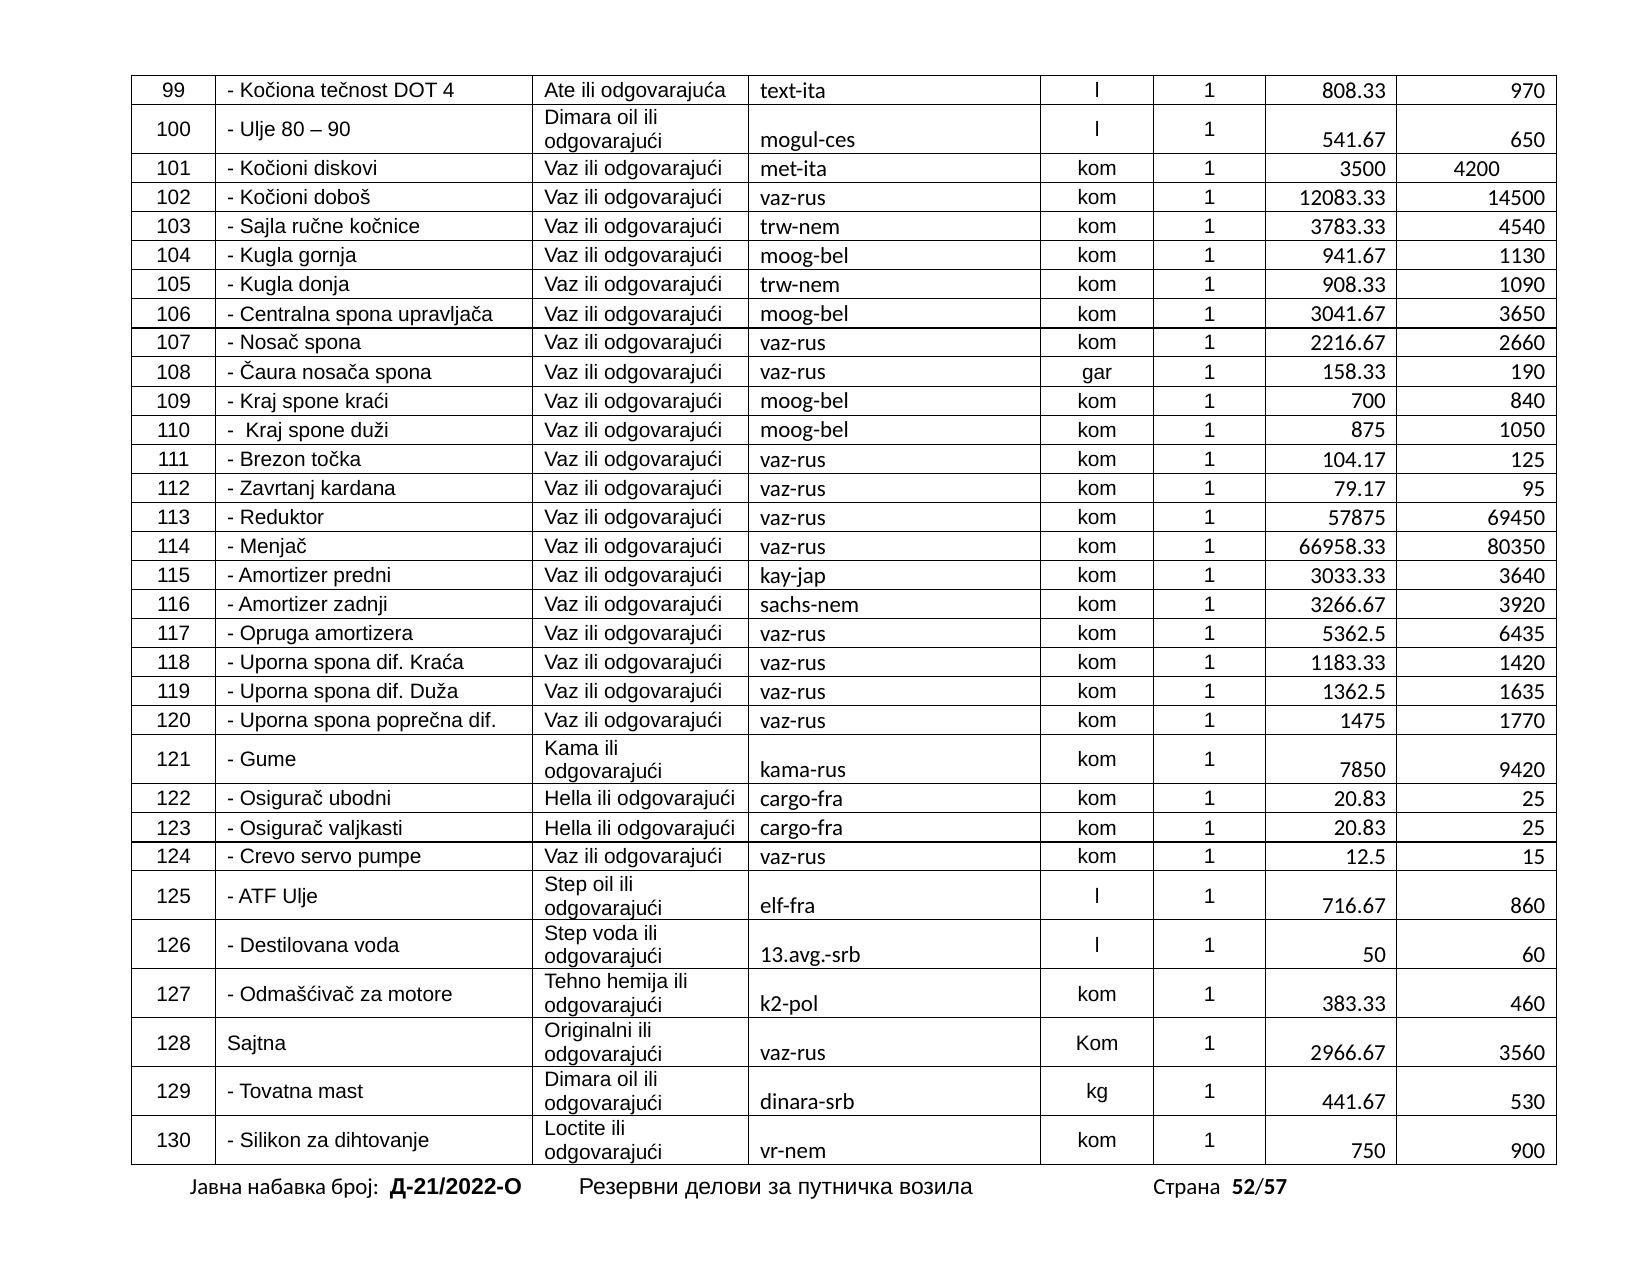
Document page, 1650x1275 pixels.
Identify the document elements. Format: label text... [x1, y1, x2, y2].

table_cell Vaz ili odgovarajući [533, 503, 748, 531]
table_cell kom [1041, 532, 1153, 560]
table_cell 1 [1154, 503, 1265, 531]
table_cell 100 [132, 105, 215, 153]
table_cell Vaz ili odgovarajući [533, 270, 748, 298]
table_cell 4200 [1397, 154, 1556, 182]
table_cell vaz-rus [749, 648, 1040, 676]
table_cell Vaz ili odgovarajući [533, 590, 748, 618]
table_cell Vaz ili odgovarajući [533, 212, 748, 240]
table_cell 114 [132, 532, 215, 560]
table_cell 1362.5 [1266, 677, 1396, 705]
table_cell - Amortizer zadnji [216, 590, 532, 618]
table_cell - Zavrtanj kardana [216, 474, 532, 502]
table_cell 2216.67 [1266, 329, 1396, 356]
table_cell - Destilovana voda [216, 920, 532, 968]
table_cell Originalni ili odgovarajući [533, 1018, 748, 1066]
table_cell 123 [132, 813, 215, 841]
table_cell moog-bel [749, 299, 1040, 327]
table_cell kom [1041, 387, 1153, 414]
table_cell kom [1041, 270, 1153, 298]
table_cell 1 [1154, 1018, 1265, 1066]
table_cell 1 [1154, 969, 1265, 1017]
table_cell l [1041, 105, 1153, 153]
table_cell 700 [1266, 387, 1396, 414]
table_cell 1635 [1397, 677, 1556, 705]
table_cell 1 [1154, 387, 1265, 414]
table_cell 383.33 [1266, 969, 1396, 1017]
table_cell - Odmašćivač za motore [216, 969, 532, 1017]
table_cell l [1041, 871, 1153, 919]
table_cell vaz-rus [749, 329, 1040, 356]
table_cell 1 [1154, 706, 1265, 734]
table_cell 104.17 [1266, 445, 1396, 473]
table_cell 1 [1154, 154, 1265, 182]
table_cell trw-nem [749, 212, 1040, 240]
table_cell met-ita [749, 154, 1040, 182]
table_cell 117 [132, 619, 215, 647]
table_cell kg [1041, 1067, 1153, 1115]
table_cell 125 [132, 871, 215, 919]
table_cell - Uporna spona poprečna dif. [216, 706, 532, 734]
table_cell 5362.5 [1266, 619, 1396, 647]
table_cell 104 [132, 241, 215, 269]
table_cell 1 [1154, 474, 1265, 502]
table_cell 109 [132, 387, 215, 414]
table_cell kom [1041, 183, 1153, 211]
table_cell Ate ili odgovarajuća [533, 76, 748, 104]
table_cell 122 [132, 784, 215, 812]
table_cell kom [1041, 619, 1153, 647]
table_cell Vaz ili odgovarajući [533, 445, 748, 473]
table_cell 3560 [1397, 1018, 1556, 1066]
table_cell kom [1041, 416, 1153, 444]
table_cell - Silikon za dihtovanje [216, 1116, 532, 1164]
table_cell 124 [132, 843, 215, 870]
table_cell vaz-rus [749, 706, 1040, 734]
table_cell - Tovatna mast [216, 1067, 532, 1115]
table_cell 127 [132, 969, 215, 1017]
table_cell 3640 [1397, 561, 1556, 589]
table_cell - Uporna spona dif. Duža [216, 677, 532, 705]
table_cell 1 [1154, 445, 1265, 473]
table_cell kom [1041, 843, 1153, 870]
table_cell 1 [1154, 677, 1265, 705]
table_cell 190 [1397, 357, 1556, 386]
table_cell 3500 [1266, 154, 1396, 182]
table_cell 126 [132, 920, 215, 968]
table_cell mogul-ces [749, 105, 1040, 153]
table_cell 108 [132, 357, 215, 386]
table_cell Vaz ili odgovarajući [533, 532, 748, 560]
table_cell - Kugla gornja [216, 241, 532, 269]
table_cell k2-pol [749, 969, 1040, 1017]
table_cell 60 [1397, 920, 1556, 968]
table_cell 2966.67 [1266, 1018, 1396, 1066]
table_cell 125 [1397, 445, 1556, 473]
table_cell - Opruga amortizera [216, 619, 532, 647]
table_cell 3266.67 [1266, 590, 1396, 618]
table_cell vaz-rus [749, 532, 1040, 560]
table_cell - Osigurač valjkasti [216, 813, 532, 841]
table_cell 1 [1154, 648, 1265, 676]
table_cell - Kraj spone kraći [216, 387, 532, 414]
table_cell kom [1041, 212, 1153, 240]
table_cell Vaz ili odgovarajući [533, 387, 748, 414]
table_cell Vaz ili odgovarajući [533, 474, 748, 502]
table_cell - Gume [216, 735, 532, 783]
table_cell cargo-fra [749, 784, 1040, 812]
table_cell 1 [1154, 843, 1265, 870]
table_cell vaz-rus [749, 619, 1040, 647]
table_cell 128 [132, 1018, 215, 1066]
table_cell - ATF Ulje [216, 871, 532, 919]
table_cell Vaz ili odgovarajući [533, 619, 748, 647]
table_cell kom [1041, 561, 1153, 589]
table_cell 441.67 [1266, 1067, 1396, 1115]
table_cell 1 [1154, 105, 1265, 153]
table_cell 908.33 [1266, 270, 1396, 298]
table_cell 106 [132, 299, 215, 327]
table_cell Step voda ili odgovarajući [533, 920, 748, 968]
table_cell Dimara oil ili odgovarajući [533, 105, 748, 153]
table_cell 970 [1397, 76, 1556, 104]
table_cell 1 [1154, 920, 1265, 968]
table_cell 116 [132, 590, 215, 618]
table_cell 530 [1397, 1067, 1556, 1115]
table_cell - Uporna spona dif. Kraća [216, 648, 532, 676]
table_cell 3650 [1397, 299, 1556, 327]
table_cell 3033.33 [1266, 561, 1396, 589]
table_cell gar [1041, 357, 1153, 386]
table_cell kom [1041, 154, 1153, 182]
table_cell 541.67 [1266, 105, 1396, 153]
table_cell - Centralna spona upravljača [216, 299, 532, 327]
table_cell kom [1041, 648, 1153, 676]
table_cell Vaz ili odgovarajući [533, 241, 748, 269]
table_cell 1050 [1397, 416, 1556, 444]
table_cell 12083.33 [1266, 183, 1396, 211]
table_cell kom [1041, 503, 1153, 531]
table_cell vaz-rus [749, 843, 1040, 870]
table_cell moog-bel [749, 416, 1040, 444]
table_cell 112 [132, 474, 215, 502]
table_cell 1 [1154, 183, 1265, 211]
table_cell 66958.33 [1266, 532, 1396, 560]
table_cell 1420 [1397, 648, 1556, 676]
table_cell 3920 [1397, 590, 1556, 618]
table_cell 650 [1397, 105, 1556, 153]
table_cell - Kočiona tečnost DOT 4 [216, 76, 532, 104]
table_cell 111 [132, 445, 215, 473]
table_cell dinara-srb [749, 1067, 1040, 1115]
table_cell Kom [1041, 1018, 1153, 1066]
table_cell 941.67 [1266, 241, 1396, 269]
table_cell 750 [1266, 1116, 1396, 1164]
table_cell - Ulje 80 – 90 [216, 105, 532, 153]
table_cell kama-rus [749, 735, 1040, 783]
table_cell 1 [1154, 212, 1265, 240]
table_cell 25 [1397, 813, 1556, 841]
table_cell 6435 [1397, 619, 1556, 647]
table_cell kom [1041, 445, 1153, 473]
table_cell - Kraj spone duži [216, 416, 532, 444]
table_cell Vaz ili odgovarajući [533, 677, 748, 705]
table_cell vaz-rus [749, 183, 1040, 211]
table_cell 12.5 [1266, 843, 1396, 870]
table_cell Vaz ili odgovarajući [533, 843, 748, 870]
table_cell 50 [1266, 920, 1396, 968]
table_cell 1090 [1397, 270, 1556, 298]
table_cell 99 [132, 76, 215, 104]
table_cell elf-fra [749, 871, 1040, 919]
table_cell - Nosač spona [216, 329, 532, 356]
table_cell kom [1041, 735, 1153, 783]
table_cell Vaz ili odgovarajući [533, 329, 748, 356]
table_cell 118 [132, 648, 215, 676]
table_cell Vaz ili odgovarajući [533, 561, 748, 589]
table_cell 900 [1397, 1116, 1556, 1164]
table_cell 25 [1397, 784, 1556, 812]
table_cell vaz-rus [749, 503, 1040, 531]
table_cell 1 [1154, 270, 1265, 298]
table_cell 101 [132, 154, 215, 182]
table_cell 13.avg.-srb [749, 920, 1040, 968]
table_cell 1 [1154, 241, 1265, 269]
table_cell kom [1041, 474, 1153, 502]
table_cell 1 [1154, 1116, 1265, 1164]
table_cell kay-jap [749, 561, 1040, 589]
table_cell 1475 [1266, 706, 1396, 734]
table_cell 2660 [1397, 329, 1556, 356]
table_cell Vaz ili odgovarajući [533, 299, 748, 327]
table_cell kom [1041, 677, 1153, 705]
table_cell 115 [132, 561, 215, 589]
table_cell 4540 [1397, 212, 1556, 240]
table_cell - Amortizer predni [216, 561, 532, 589]
table_cell l [1041, 76, 1153, 104]
table_cell vaz-rus [749, 445, 1040, 473]
table_cell Vaz ili odgovarajući [533, 416, 748, 444]
table_cell Vaz ili odgovarajući [533, 154, 748, 182]
table_cell kom [1041, 969, 1153, 1017]
table_cell kom [1041, 813, 1153, 841]
table_cell 110 [132, 416, 215, 444]
table_cell 20.83 [1266, 784, 1396, 812]
table_cell 1183.33 [1266, 648, 1396, 676]
table_cell - Sajla ručne kočnice [216, 212, 532, 240]
table_cell kom [1041, 299, 1153, 327]
table_cell 130 [132, 1116, 215, 1164]
table_cell l [1041, 920, 1153, 968]
table_cell vaz-rus [749, 677, 1040, 705]
table_cell Loctite ili odgovarajući [533, 1116, 748, 1164]
table_cell - Reduktor [216, 503, 532, 531]
table_cell 1 [1154, 357, 1265, 386]
table_cell vaz-rus [749, 1018, 1040, 1066]
table_cell 1 [1154, 532, 1265, 560]
table_cell Vaz ili odgovarajući [533, 706, 748, 734]
table_cell - Osigurač ubodni [216, 784, 532, 812]
table_cell 460 [1397, 969, 1556, 1017]
table_cell 3041.67 [1266, 299, 1396, 327]
table_cell 79.17 [1266, 474, 1396, 502]
table_cell 20.83 [1266, 813, 1396, 841]
table_cell 1 [1154, 416, 1265, 444]
table_cell 103 [132, 212, 215, 240]
table_cell cargo-fra [749, 813, 1040, 841]
table_cell 105 [132, 270, 215, 298]
table_cell Kama ili odgovarajući [533, 735, 748, 783]
table_cell 158.33 [1266, 357, 1396, 386]
table_cell 80350 [1397, 532, 1556, 560]
table_cell 1 [1154, 784, 1265, 812]
table_cell Step oil ili odgovarajući [533, 871, 748, 919]
table_cell 95 [1397, 474, 1556, 502]
table_cell 129 [132, 1067, 215, 1115]
table_cell 14500 [1397, 183, 1556, 211]
table_cell Hella ili odgovarajući [533, 813, 748, 841]
table_cell 1770 [1397, 706, 1556, 734]
table_cell 875 [1266, 416, 1396, 444]
table_cell 15 [1397, 843, 1556, 870]
table_cell - Brezon točka [216, 445, 532, 473]
table_cell Vaz ili odgovarajući [533, 648, 748, 676]
table_cell 1 [1154, 76, 1265, 104]
table_cell - Kugla donja [216, 270, 532, 298]
table_cell 7850 [1266, 735, 1396, 783]
table_cell Hella ili odgovarajući [533, 784, 748, 812]
table_cell 1 [1154, 1067, 1265, 1115]
table_cell 107 [132, 329, 215, 356]
table_cell kom [1041, 706, 1153, 734]
table_cell 9420 [1397, 735, 1556, 783]
table_cell 808.33 [1266, 76, 1396, 104]
table_cell Vaz ili odgovarajući [533, 183, 748, 211]
table_cell 1 [1154, 299, 1265, 327]
table_cell Vaz ili odgovarajući [533, 357, 748, 386]
table_cell - Kočioni doboš [216, 183, 532, 211]
table_cell 1130 [1397, 241, 1556, 269]
table_cell 113 [132, 503, 215, 531]
table_cell 1 [1154, 561, 1265, 589]
table_cell 121 [132, 735, 215, 783]
table_cell trw-nem [749, 270, 1040, 298]
table_cell Dimara oil ili odgovarajući [533, 1067, 748, 1115]
table_cell 120 [132, 706, 215, 734]
table_cell vaz-rus [749, 474, 1040, 502]
table_cell - Čaura nosača spona [216, 357, 532, 386]
table_cell kom [1041, 1116, 1153, 1164]
table_cell 102 [132, 183, 215, 211]
table_cell 1 [1154, 590, 1265, 618]
table_cell moog-bel [749, 387, 1040, 414]
table_cell sachs-nem [749, 590, 1040, 618]
table_cell kom [1041, 590, 1153, 618]
table_cell kom [1041, 241, 1153, 269]
table_cell 1 [1154, 619, 1265, 647]
table_cell 69450 [1397, 503, 1556, 531]
table_cell Tehno hemija ili odgovarajući [533, 969, 748, 1017]
table_cell text-ita [749, 76, 1040, 104]
table_cell 840 [1397, 387, 1556, 414]
table_cell 860 [1397, 871, 1556, 919]
table_cell moog-bel [749, 241, 1040, 269]
table_cell 119 [132, 677, 215, 705]
table_cell - Crevo servo pumpe [216, 843, 532, 870]
table_cell - Menjač [216, 532, 532, 560]
table_cell - Kočioni diskovi [216, 154, 532, 182]
table_cell 3783.33 [1266, 212, 1396, 240]
table_cell kom [1041, 784, 1153, 812]
table_cell 1 [1154, 735, 1265, 783]
table_cell kom [1041, 329, 1153, 356]
table_cell 1 [1154, 871, 1265, 919]
table_cell 1 [1154, 329, 1265, 356]
table_cell 1 [1154, 813, 1265, 841]
table_cell vr-nem [749, 1116, 1040, 1164]
table_cell Sajtna [216, 1018, 532, 1066]
table_cell 57875 [1266, 503, 1396, 531]
table_cell vaz-rus [749, 357, 1040, 386]
table_cell 716.67 [1266, 871, 1396, 919]
